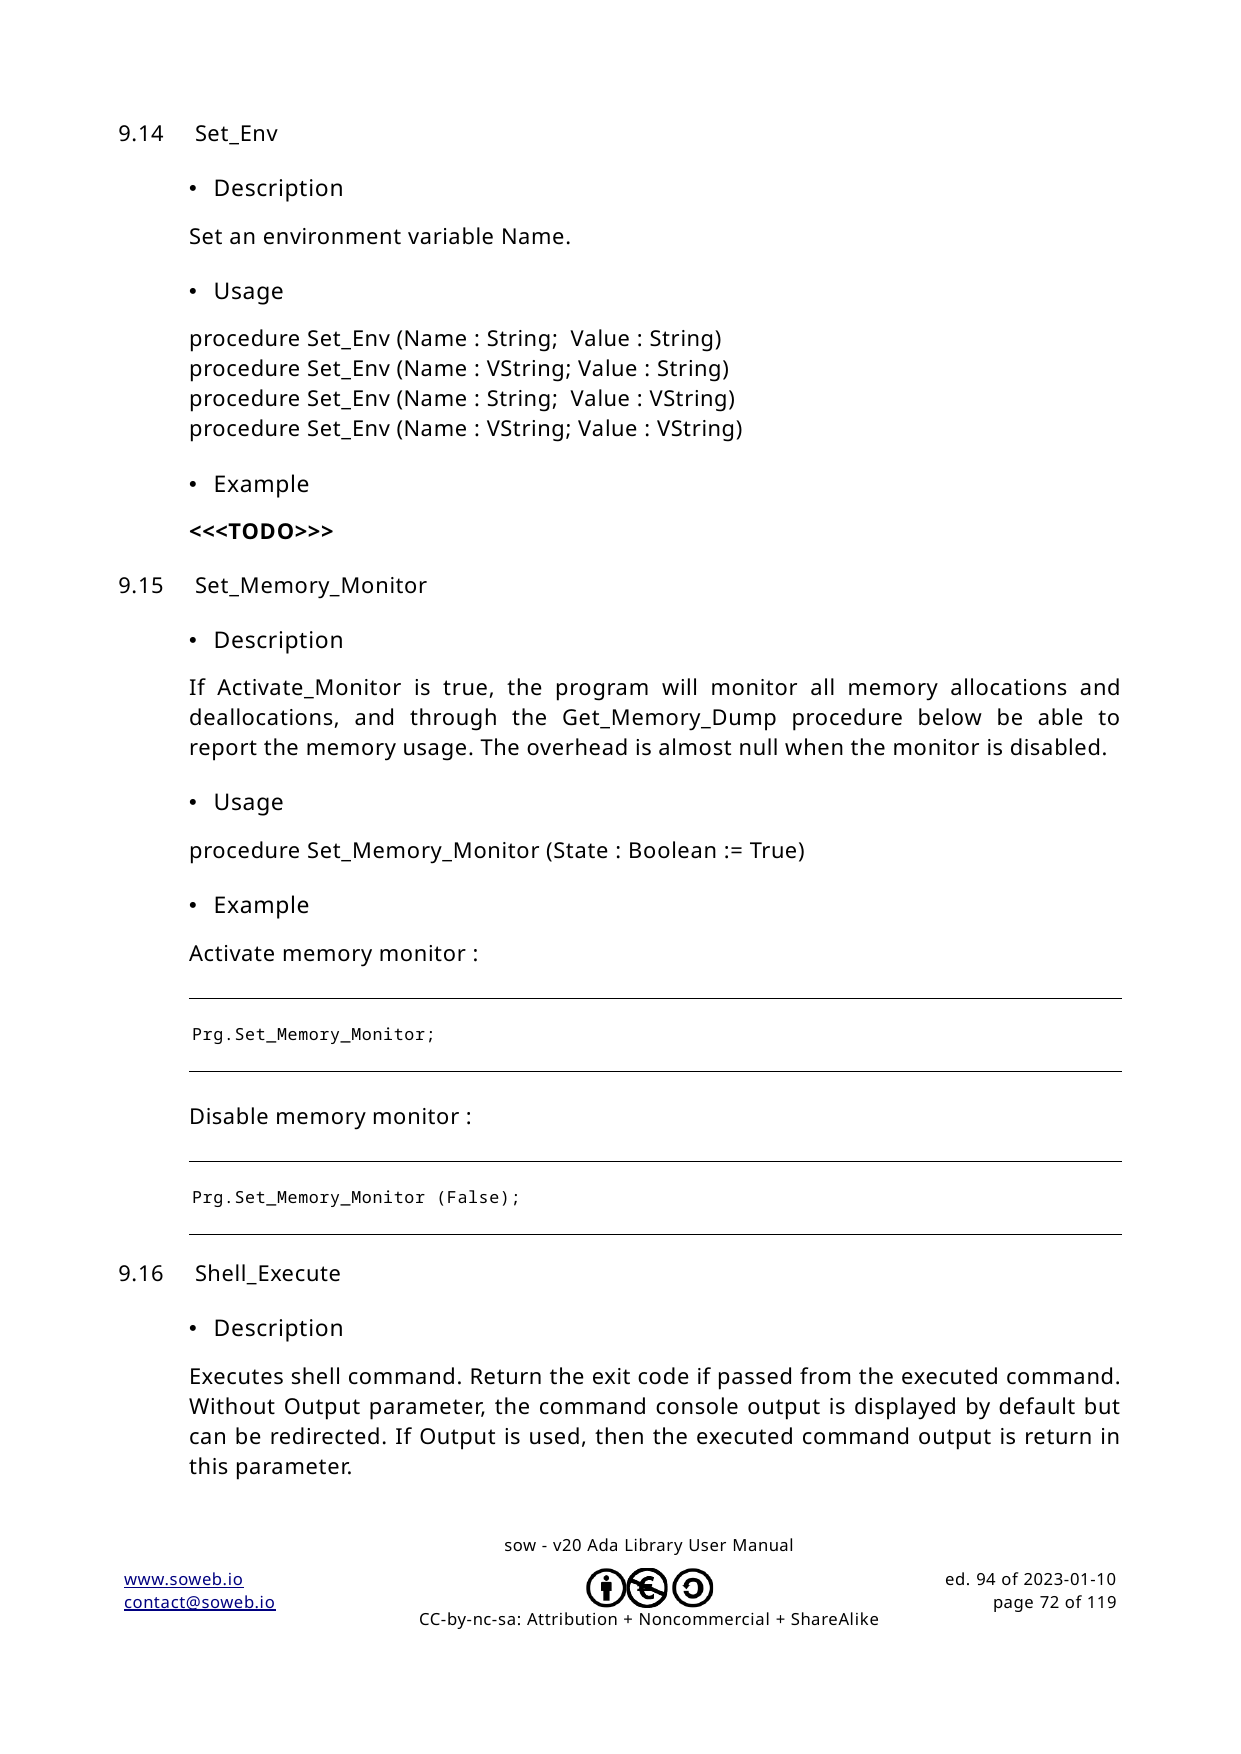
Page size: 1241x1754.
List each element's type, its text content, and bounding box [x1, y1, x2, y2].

subtitle Usage [189, 786, 1122, 817]
text If Activate_Monitor is true, the program will monitor all memory allocations and deallocations, and through the Get_Memory_Dump procedure below be able to report the memory usage. The overhead is almost null when the monitor is disabled. [189, 672, 1122, 762]
text <<<TODO>>> [189, 516, 1122, 546]
subtitle Example [189, 467, 1122, 498]
text procedure Set_Memory_Monitor (State : Boolean := True) [189, 835, 1122, 865]
text procedure Set_Env (Name : String; Value : VString) [189, 383, 1122, 413]
text Executes shell command. Return the exit code if passed from the executed command. Without Output parameter, the command console output is displayed by default but can be redirected. If Output is used, then the executed command output is return in this parameter. [189, 1361, 1122, 1481]
text procedure Set_Env (Name : VString; Value : String) [189, 353, 1122, 383]
subtitle Shell_Execute [118, 1258, 1122, 1288]
subtitle Usage [189, 274, 1122, 306]
text Set an environment variable Name. [189, 221, 1122, 251]
text procedure Set_Env (Name : String; Value : String) [189, 323, 1122, 353]
text procedure Set_Env (Name : VString; Value : VString) [189, 413, 1122, 443]
list Prg.Set_Memory_Monitor; [189, 999, 1122, 1045]
subtitle Description [189, 623, 1122, 654]
text Disable memory monitor : [189, 1072, 1122, 1131]
text Activate memory monitor : [189, 937, 1122, 967]
subtitle Set_Env [118, 118, 1122, 148]
picture [585, 1568, 668, 1608]
subtitle Set_Memory_Monitor [118, 569, 1122, 599]
subtitle Description [189, 1312, 1122, 1343]
subtitle Example [189, 888, 1122, 920]
subtitle Description [189, 172, 1122, 203]
list Prg.Set_Memory_Monitor (False); [189, 1162, 1122, 1234]
picture [672, 1568, 714, 1608]
